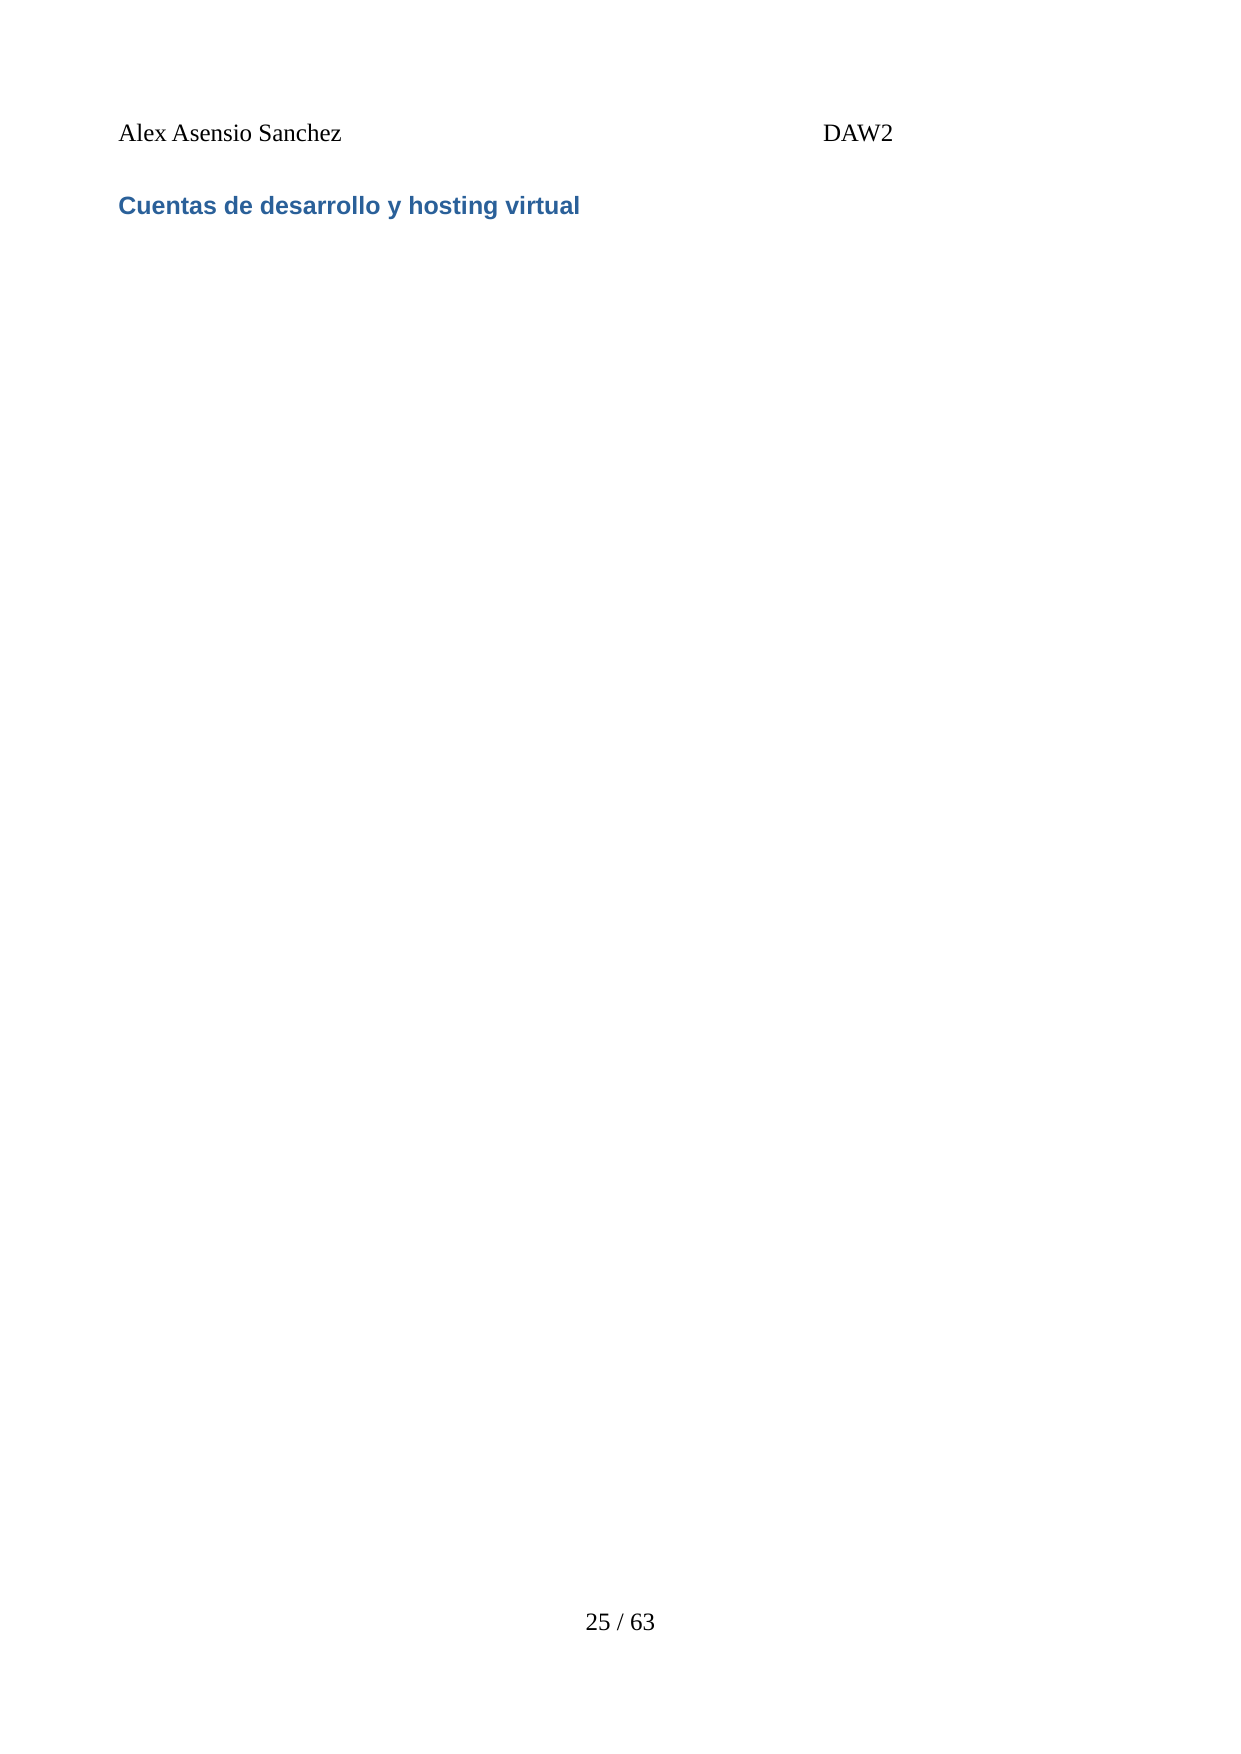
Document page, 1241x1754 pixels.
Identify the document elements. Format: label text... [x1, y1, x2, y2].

subtitle Cuentas de desarrollo y hosting virtual [118, 191, 1122, 220]
